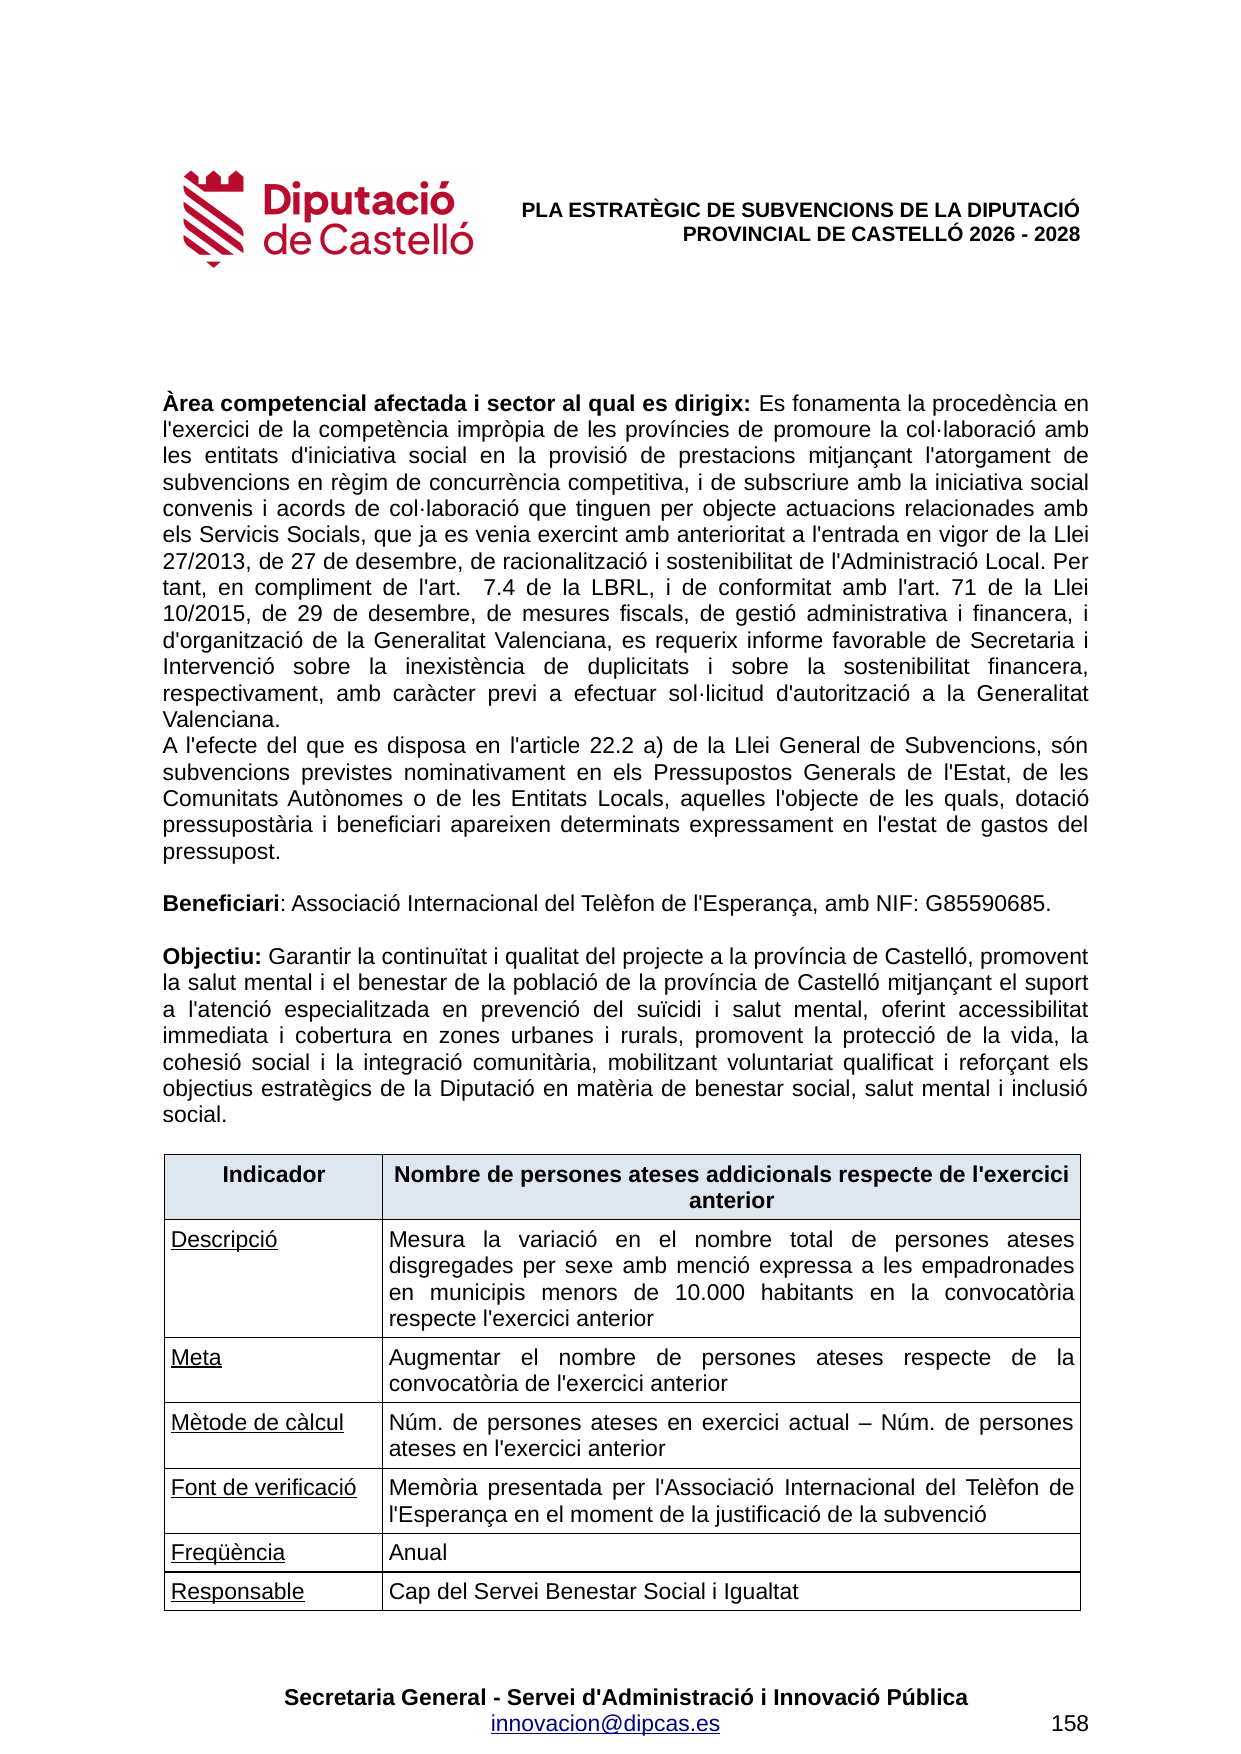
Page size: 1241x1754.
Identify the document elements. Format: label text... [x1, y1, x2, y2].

table_cell Núm. de persones ateses en exercici actual – Núm. de persones ateses en l'exercici anterior [383, 1403, 1080, 1467]
table_cell Augmentar el nombre de persones ateses respecte de la convocatòria de l'exercici anterior [383, 1338, 1080, 1402]
table_cell Cap del Servei Benestar Social i Igualtat [383, 1573, 1080, 1610]
table_header Indicador [165, 1155, 382, 1219]
text A l'efecte del que es disposa en l'article 22.2 a) de la Llei General de Subvencions, són subvencions previstes nominativament en els Pressupostos Generals de l'Estat, de les Comunitats Autònomes o de les Entitats Locals, aquelles l'objecte de les quals, dotació pressupostària i beneficiari apareixen determinats expressament en l'estat de gastos del pressupost. [162, 732, 1089, 864]
text Objectiu: Garantir la continuïtat i qualitat del projecte a la província de Castelló, promovent la salut mental i el benestar de la població de la província de Castelló mitjançant el suport a l'atenció especialitzada en prevenció del suïcidi i salut mental, oferint accessibilitat immediata i cobertura en zones urbanes i rurals, promovent la protecció de la vida, la cohesió social i la integració comunitària, mobilitzant voluntariat qualificat i reforçant els objectius estratègics de la Diputació en matèria de benestar social, salut mental i inclusió social. [162, 943, 1089, 1127]
table_cell Font de verificació [165, 1469, 382, 1533]
text Beneficiari: Associació Internacional del Telèfon de l'Esperança, amb NIF: G85590685. [162, 890, 1089, 917]
table_cell Meta [165, 1338, 382, 1402]
table_cell Mesura la variació en el nombre total de persones ateses disgregades per sexe amb menció expressa a les empadronades en municipis menors de 10.000 habitants en la convocatòria respecte l'exercici anterior [383, 1220, 1080, 1337]
table_header Nombre de persones ateses addicionals respecte de l'exercici anterior [383, 1155, 1080, 1219]
picture [178, 167, 478, 272]
table_cell Freqüència [165, 1534, 382, 1571]
table_cell Responsable [165, 1573, 382, 1610]
table_cell Memòria presentada per l'Associació Internacional del Telèfon de l'Esperança en el moment de la justificació de la subvenció [383, 1469, 1080, 1533]
table_cell Descripció [165, 1220, 382, 1337]
text Àrea competencial afectada i sector al qual es dirigix: Es fonamenta la procedència en l'exercici de la competència impròpia de les províncies de promoure la col·laboració amb les entitats d'iniciativa social en la provisió de prestacions mitjançant l'atorgament de subvencions en règim de concurrència competitiva, i de subscriure amb la iniciativa social convenis i acords de col·laboració que tinguen per objecte actuacions relacionades amb els Servicis Socials, que ja es venia exercint amb anterioritat a l'entrada en vigor de la Llei 27/2013, de 27 de desembre, de racionalització i sostenibilitat de l'Administració Local. Per tant, en compliment de l'art. 7.4 de la LBRL, i de conformitat amb l'art. 71 de la Llei 10/2015, de 29 de desembre, de mesures fiscals, de gestió administrativa i financera, i d'organització de la Generalitat Valenciana, es requerix informe favorable de Secretaria i Intervenció sobre la inexistència de duplicitats i sobre la sostenibilitat financera, respectivament, amb caràcter previ a efectuar sol·licitud d'autorització a la Generalitat Valenciana. [162, 389, 1089, 732]
table_cell Mètode de càlcul [165, 1403, 382, 1467]
table_cell Anual [383, 1534, 1080, 1571]
